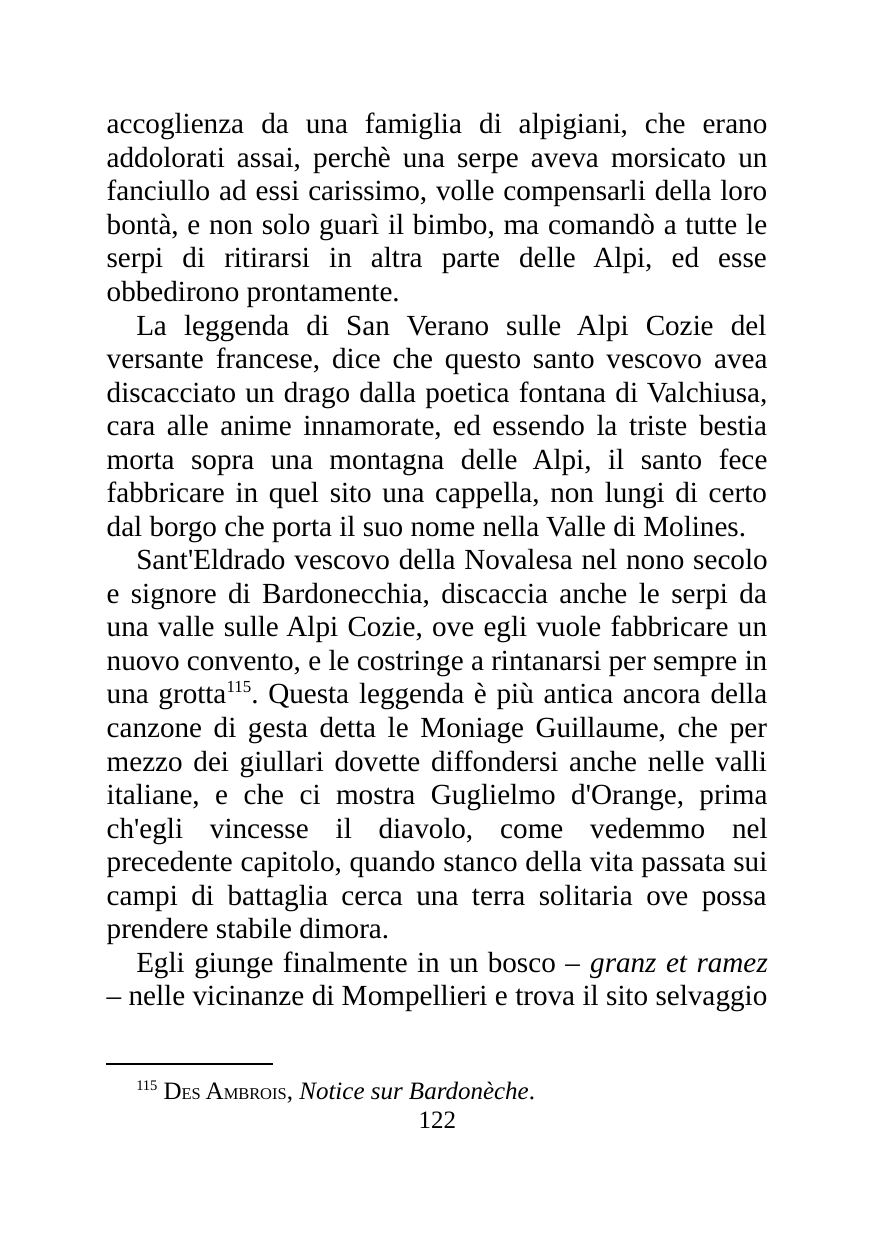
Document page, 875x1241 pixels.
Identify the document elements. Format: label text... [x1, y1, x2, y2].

text Egli giunge finalmente in un bosco – granz et ramez – nelle vicinanze di Mompellieri e trova il sito selvaggio [106, 945, 768, 1012]
text Des Ambrois, Notice sur Bardonèche. [106, 1076, 768, 1105]
text accoglienza da una famiglia di alpigiani, che erano addolorati assai, perchè una serpe aveva morsicato un fanciullo ad essi carissimo, volle compensarli della loro bontà, e non solo guarì il bimbo, ma comandò a tutte le serpi di ritirarsi in altra parte delle Alpi, ed esse obbedirono prontamente. [106, 106, 768, 308]
text La leggenda di San Verano sulle Alpi Cozie del versante francese, dice che questo santo vescovo avea discacciato un drago dalla poetica fontana di Valchiusa, cara alle anime innamorate, ed essendo la triste bestia morta sopra una montagna delle Alpi, il santo fece fabbricare in quel sito una cappella, non lungi di certo dal borgo che porta il suo nome nella Valle di Molines. [106, 308, 768, 542]
text Sant'Eldrado vescovo della Novalesa nel nono secolo e signore di Bardonecchia, discaccia anche le serpi da una valle sulle Alpi Cozie, ove egli vuole fabbricare un nuovo convento, e le costringe a rintanarsi per sempre in una grotta. Questa leggenda è più antica ancora della canzone di gesta detta le Moniage Guillaume, che per mezzo dei giullari dovette diffondersi anche nelle valli italiane, e che ci mostra Guglielmo d'Orange, prima ch'egli vincesse il diavolo, come vedemmo nel precedente capitolo, quando stanco della vita passata sui campi di battaglia cerca una terra solitaria ove possa prendere stabile dimora. [106, 542, 768, 945]
